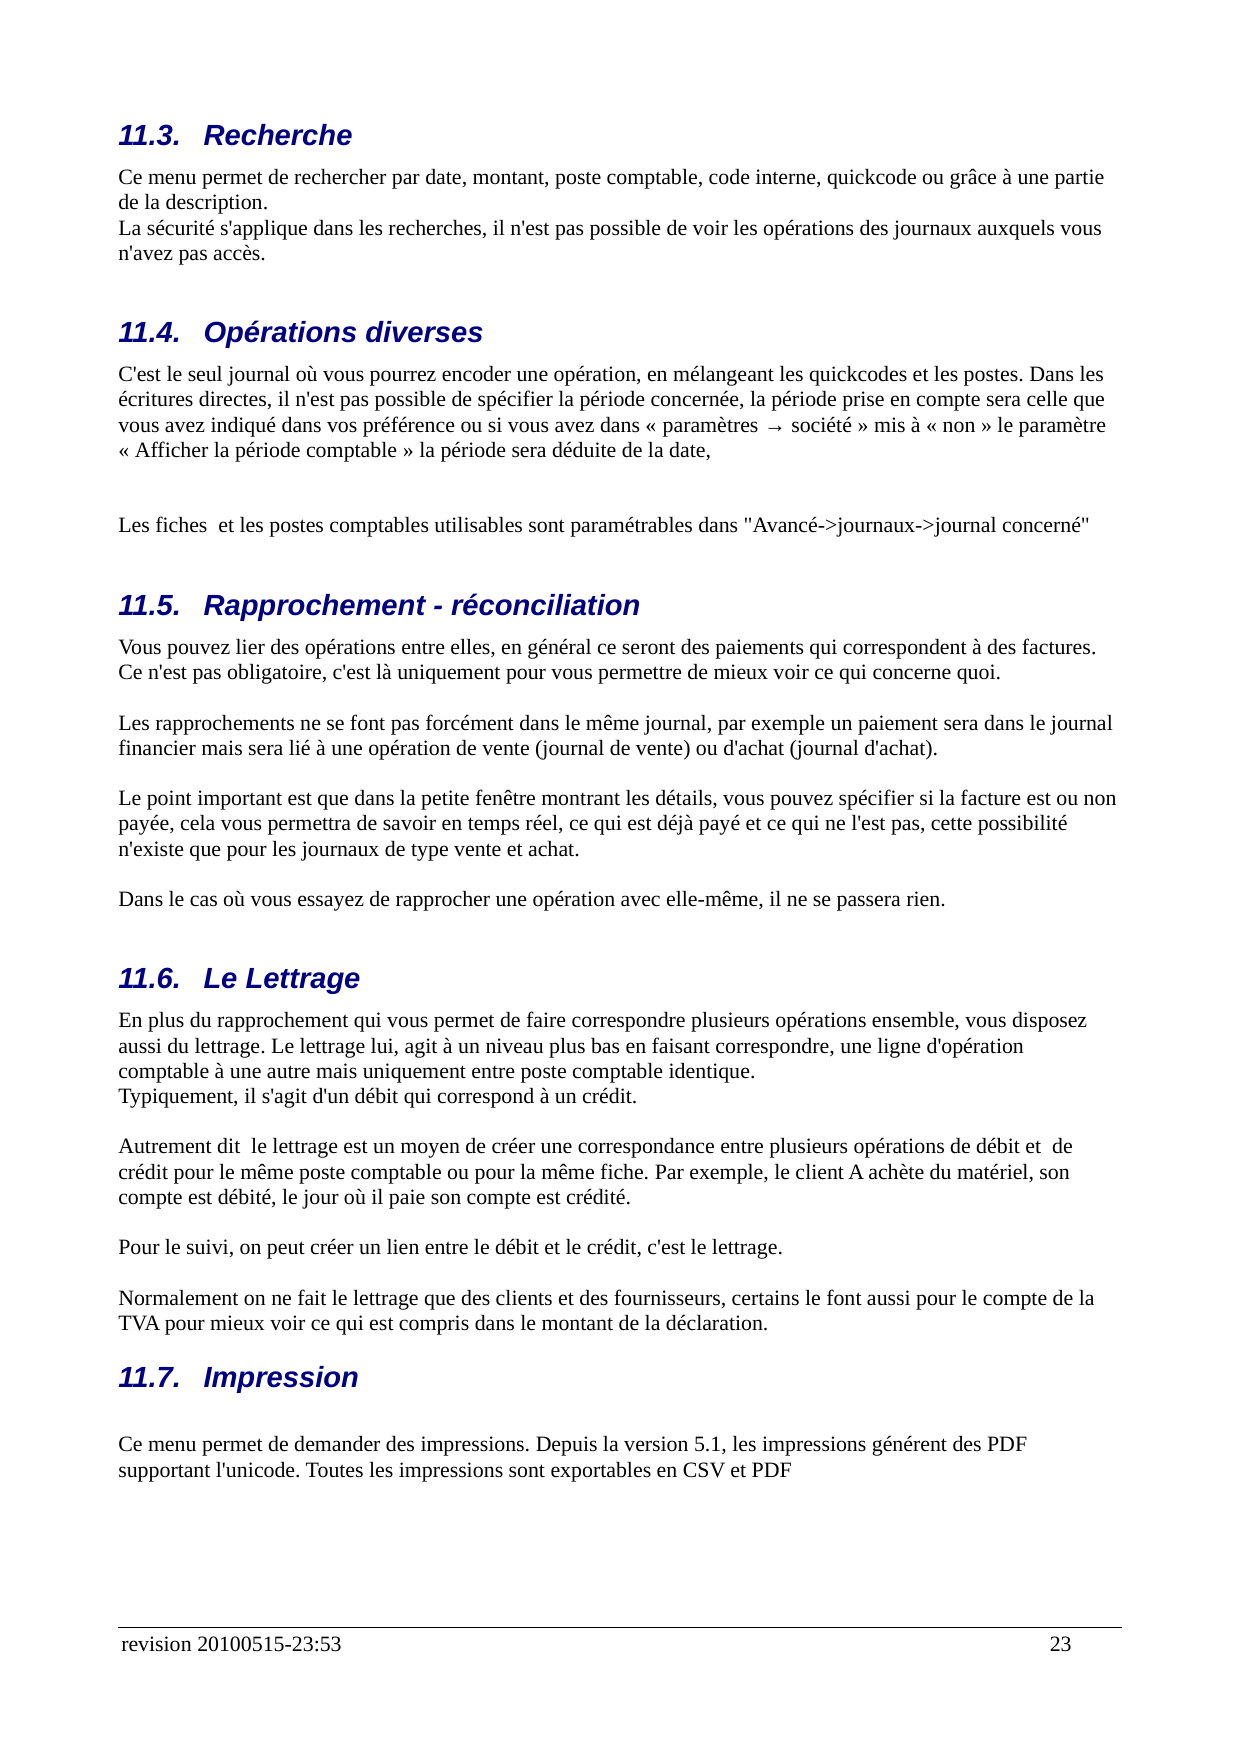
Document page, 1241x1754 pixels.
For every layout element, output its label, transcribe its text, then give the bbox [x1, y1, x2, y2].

text Le point important est que dans la petite fenêtre montrant les détails, vous pouvez spécifier si la facture est ou non payée, cela vous permettra de savoir en temps réel, ce qui est déjà payé et ce qui ne l'est pas, cette possibilité n'existe que pour les journaux de type vente et achat. [118, 785, 1122, 861]
text Pour le suivi, on peut créer un lien entre le débit et le crédit, c'est le lettrage. [118, 1234, 1122, 1259]
subtitle Rapprochement - réconciliation [118, 588, 1122, 621]
text Normalement on ne fait le lettrage que des clients et des fournisseurs, certains le font aussi pour le compte de la TVA pour mieux voir ce qui est compris dans le montant de la déclaration. [118, 1285, 1122, 1335]
text En plus du rapprochement qui vous permet de faire correspondre plusieurs opérations ensemble, vous disposez aussi du lettrage. Le lettrage lui, agit à un niveau plus bas en faisant correspondre, une ligne d'opération [118, 1007, 1122, 1058]
subtitle Recherche [118, 118, 1122, 152]
text Typiquement, il s'agit d'un débit qui correspond à un crédit. [118, 1083, 1122, 1108]
text Vous pouvez lier des opérations entre elles, en général ce seront des paiements qui correspondent à des factures. Ce n'est pas obligatoire, c'est là uniquement pour vous permettre de mieux voir ce qui concerne quoi. [118, 634, 1122, 684]
subtitle Le Lettrage [118, 961, 1122, 995]
text Ce menu permet de rechercher par date, montant, poste comptable, code interne, quickcode ou grâce à une partie de la description. [118, 164, 1122, 214]
text Ce menu permet de demander des impressions. Depuis la version 5.1, les impressions générent des PDF supportant l'unicode. Toutes les impressions sont exportables en CSV et PDF [118, 1431, 1122, 1482]
text comptable à une autre mais uniquement entre poste comptable identique. [118, 1058, 1122, 1083]
text C'est le seul journal où vous pourrez encoder une opération, en mélangeant les quickcodes et les postes. Dans les écritures directes, il n'est pas possible de spécifier la période concernée, la période prise en compte sera celle que vous avez indiqué dans vos préférence ou si vous avez dans « paramètres → société » mis à « non » le paramètre « Afficher la période comptable » la période sera déduite de la date, [118, 361, 1122, 462]
text Les fiches et les postes comptables utilisables sont paramétrables dans "Avancé->journaux->journal concerné" [118, 512, 1122, 538]
text La sécurité s'applique dans les recherches, il n'est pas possible de voir les opérations des journaux auxquels vous n'avez pas accès. [118, 214, 1122, 265]
text Les rapprochements ne se font pas forcément dans le même journal, par exemple un paiement sera dans le journal financier mais sera lié à une opération de vente (journal de vente) ou d'achat (journal d'achat). [118, 709, 1122, 760]
subtitle Opérations diverses [118, 315, 1122, 349]
text Autrement dit le lettrage est un moyen de créer une correspondance entre plusieurs opérations de débit et de crédit pour le même poste comptable ou pour la même fiche. Par exemple, le client A achète du matériel, son compte est débité, le jour où il paie son compte est crédité. [118, 1133, 1122, 1209]
subtitle Impression [118, 1360, 1122, 1394]
text Dans le cas où vous essayez de rapprocher une opération avec elle-même, il ne se passera rien. [118, 886, 1122, 911]
